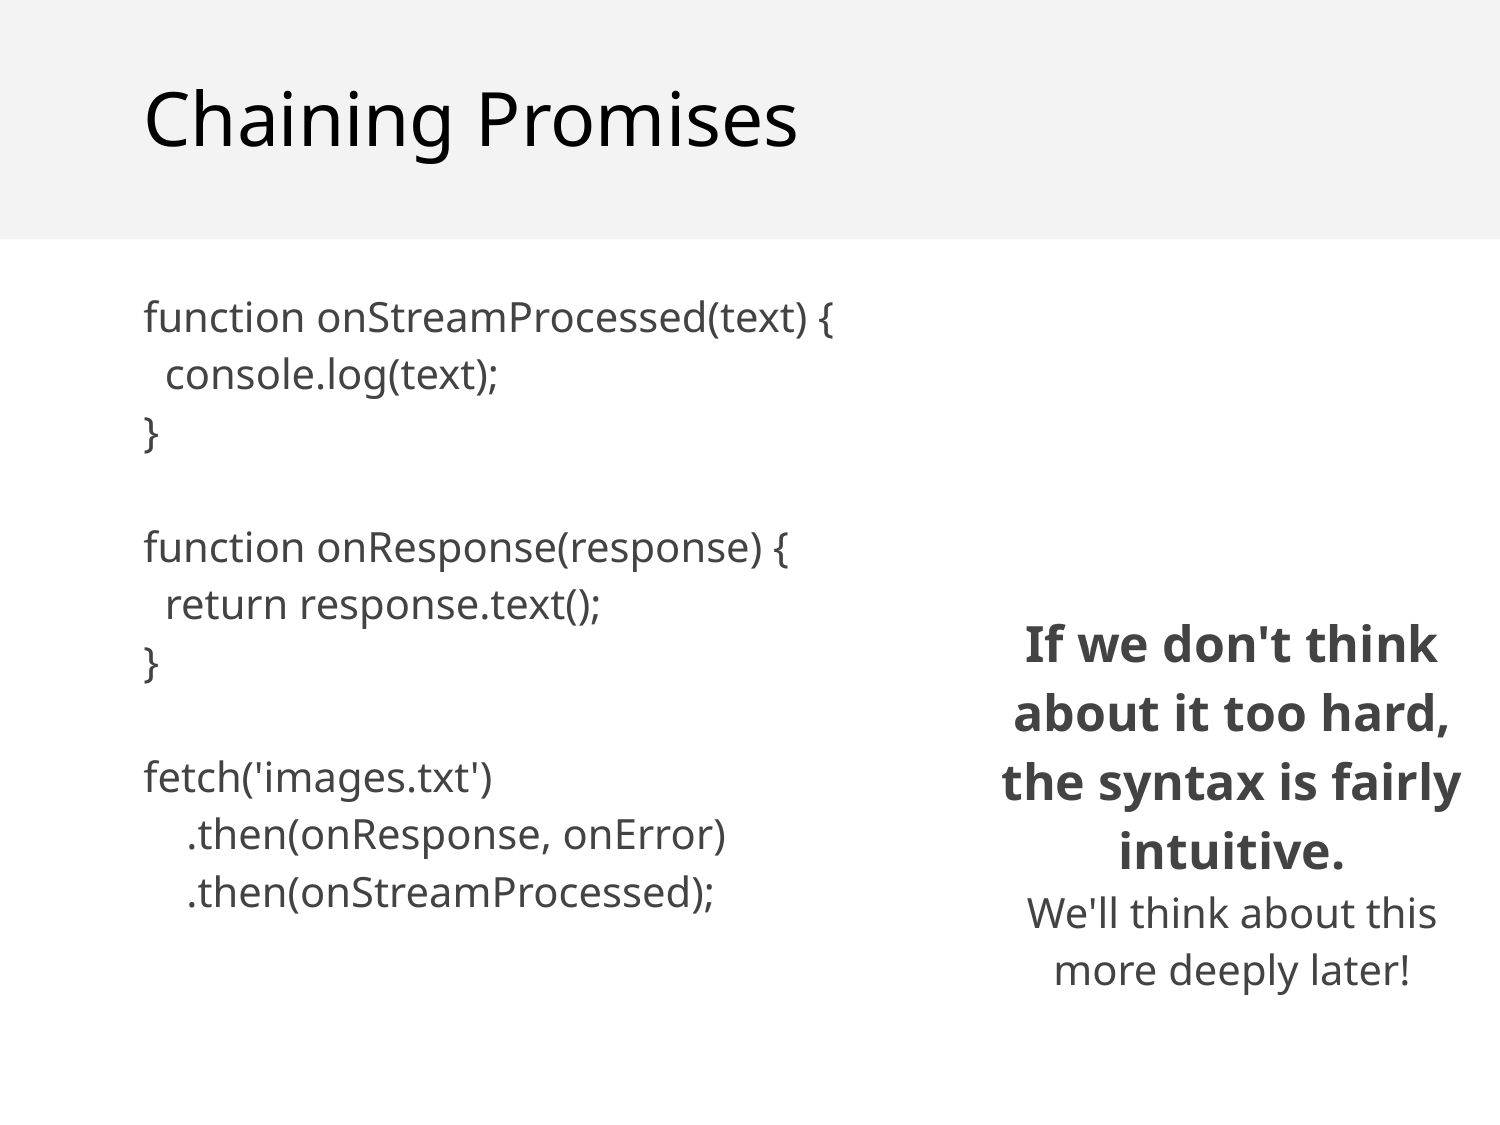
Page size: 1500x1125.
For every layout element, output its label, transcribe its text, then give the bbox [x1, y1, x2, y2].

list If we don't think about it too hard, the syntax is fairly intuitive. We'll think about this more deeply later! [984, 588, 1481, 891]
list function onStreamProcessed(text) { console.log(text); } function onResponse(response) { return response.text(); } fetch('images.txt') .then(onResponse, onError) .then(onStreamProcessed); [128, 268, 984, 1009]
title Chaining Promises [128, 56, 1372, 183]
